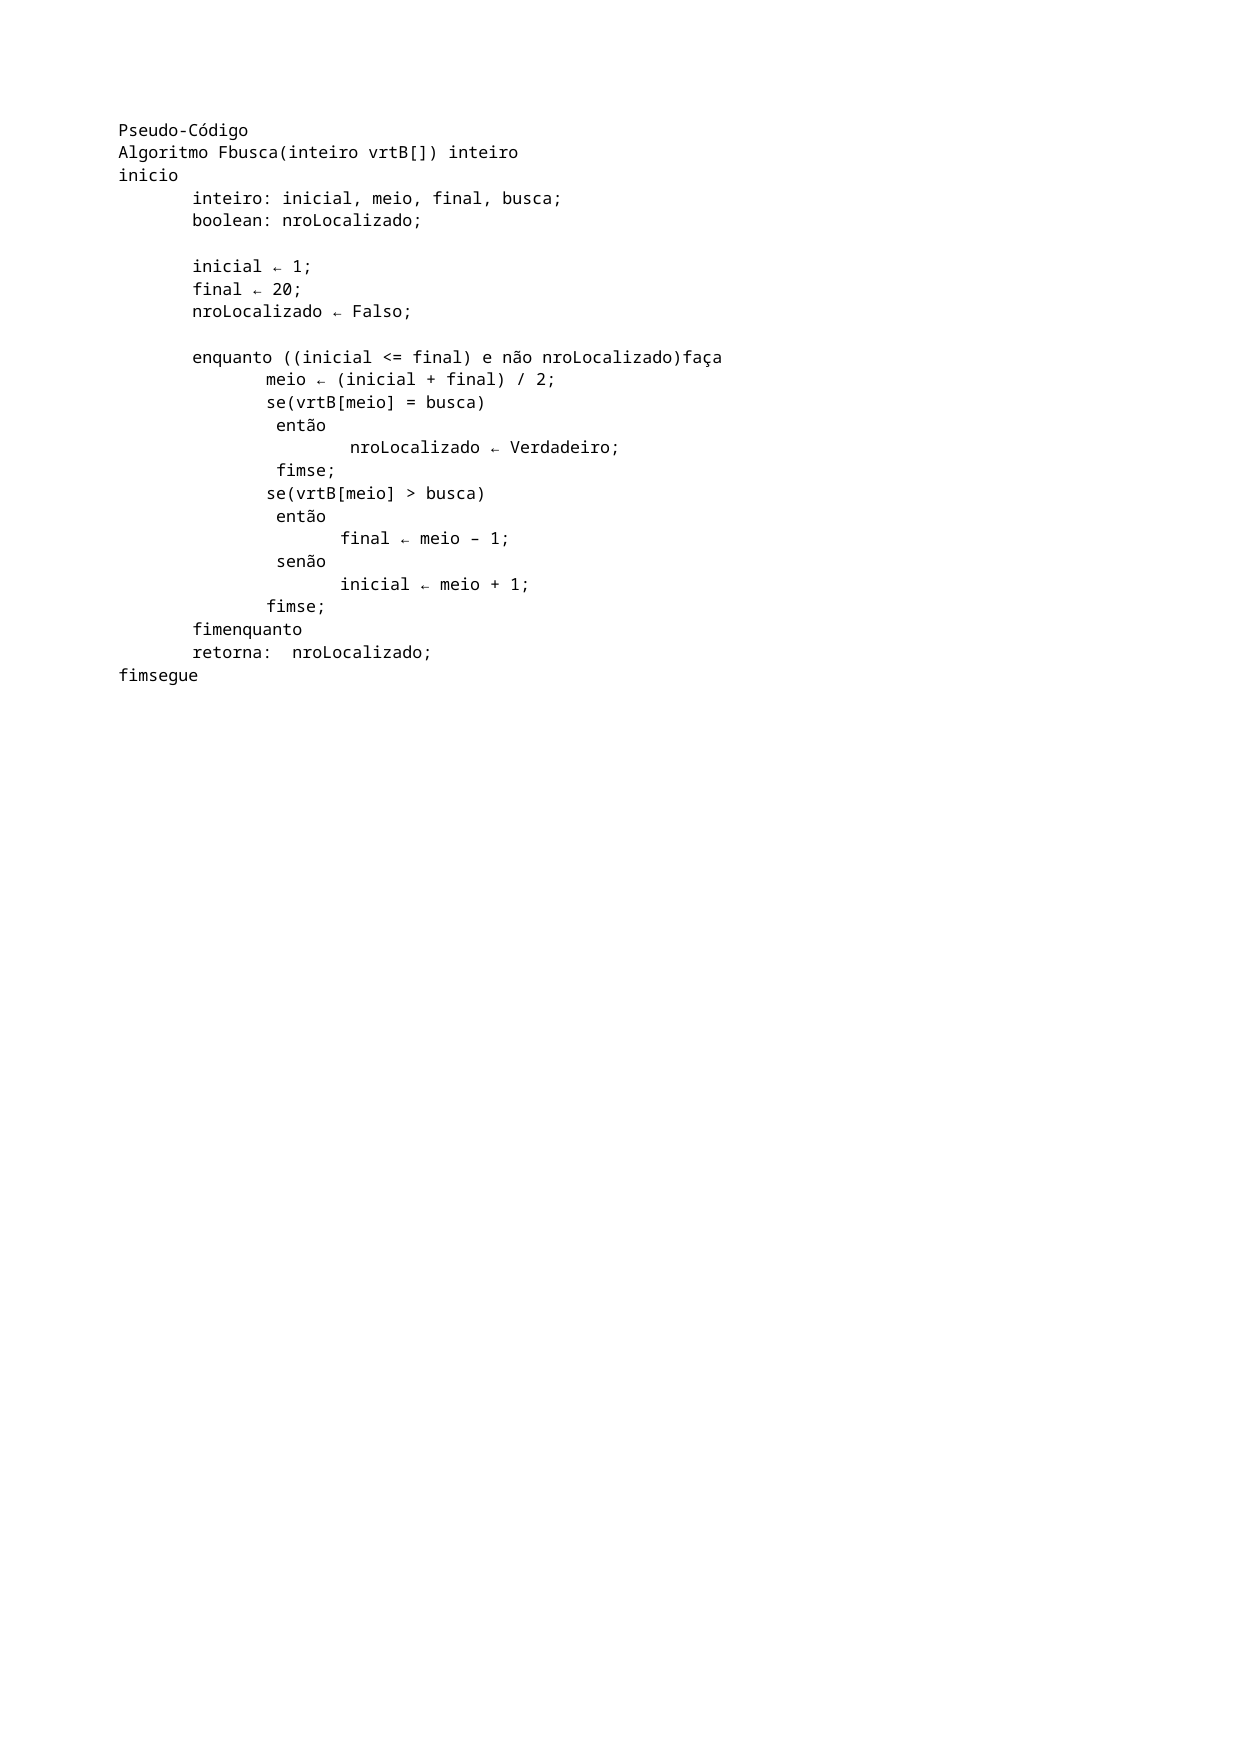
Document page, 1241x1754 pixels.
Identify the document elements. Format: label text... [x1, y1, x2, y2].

text inicio [118, 163, 1122, 186]
text fimse; [118, 595, 1122, 618]
text final ← meio – 1; [118, 527, 1122, 549]
text Algoritmo Fbusca(inteiro vrtB[]) inteiro [118, 141, 1122, 163]
text nroLocalizado ← Falso; [118, 300, 1122, 322]
text retorna: nroLocalizado; [118, 640, 1122, 663]
text inteiro: inicial, meio, final, busca; [118, 186, 1122, 209]
text então [118, 504, 1122, 527]
text enquanto ((inicial <= final) e não nroLocalizado)faça [118, 345, 1122, 368]
text fimenquanto [118, 618, 1122, 640]
text inicial ← 1; [118, 254, 1122, 277]
text inicial ← meio + 1; [118, 572, 1122, 595]
text meio ← (inicial + final) / 2; [118, 368, 1122, 391]
text se(vrtB[meio] = busca) [118, 391, 1122, 413]
text fimsegue [118, 663, 1122, 686]
text então [118, 413, 1122, 436]
text nroLocalizado ← Verdadeiro; [118, 436, 1122, 459]
text Pseudo-Código [118, 118, 1122, 141]
text fimse; [118, 459, 1122, 481]
text final ← 20; [118, 277, 1122, 300]
text senão [118, 549, 1122, 572]
text boolean: nroLocalizado; [118, 209, 1122, 232]
text se(vrtB[meio] > busca) [118, 481, 1122, 504]
